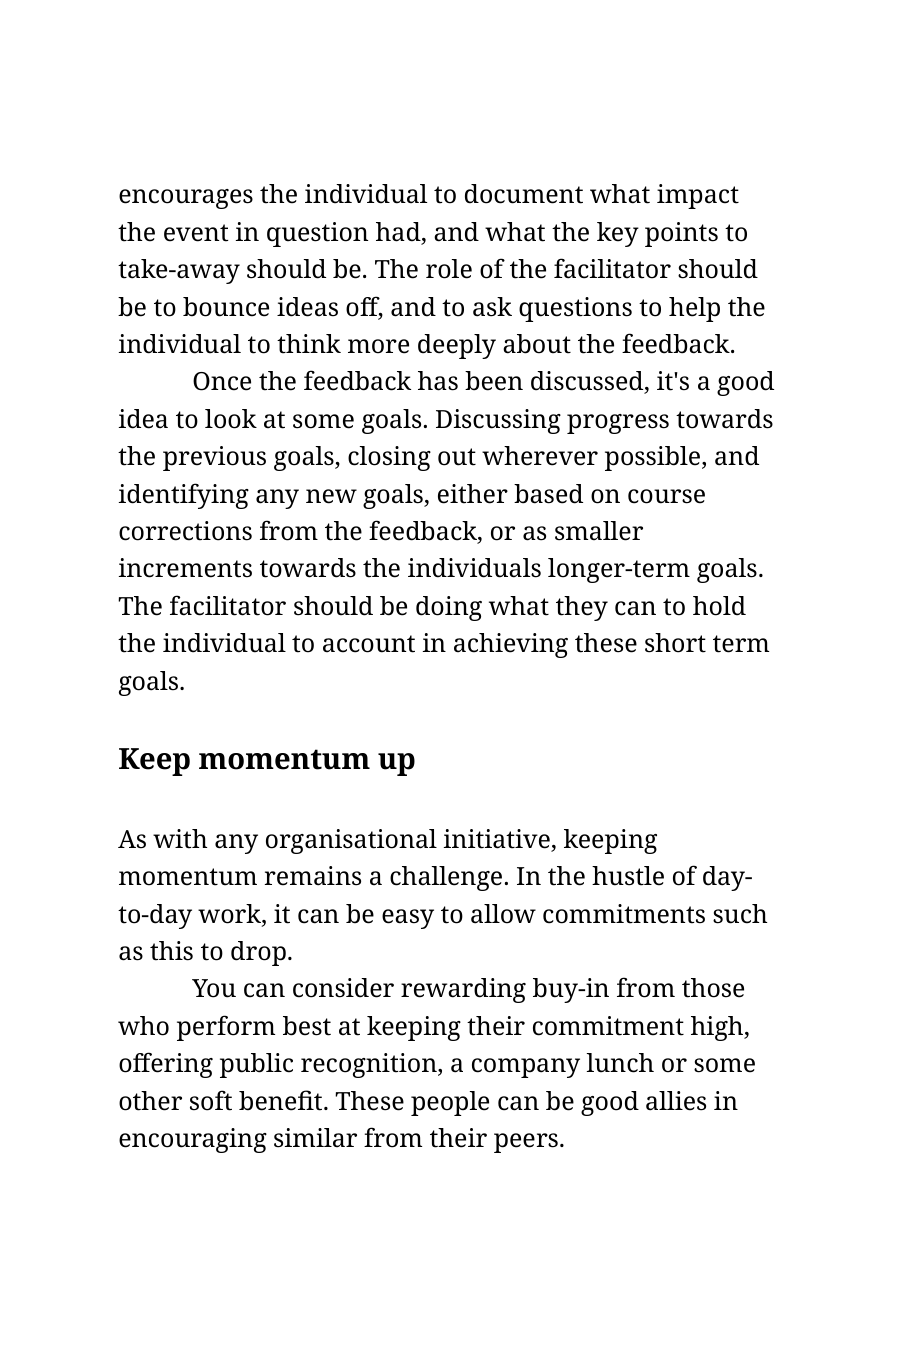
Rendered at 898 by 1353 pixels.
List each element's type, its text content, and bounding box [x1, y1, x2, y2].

text encourages the individual to document what impact the event in question had, and what the key points to take-away should be. The role of the facilitator should be to bounce ideas off, and to ask questions to help the individual to think more deeply about the feedback. [118, 177, 779, 361]
text Once the feedback has been discussed, it's a good idea to look at some goals. Discussing progress towards the previous goals, closing out wherever possible, and identifying any new goals, either based on course corrections from the feedback, or as smaller increments towards the individuals longer-term goals. The facilitator should be doing what they can to hold the individual to account in achieving these short term goals. [118, 364, 779, 697]
text As with any organisational initiative, keeping momentum remains a challenge. In the hustle of day-to-day work, it can be easy to allow commitments such as this to drop. [118, 821, 779, 968]
subtitle Keep momentum up [118, 738, 779, 778]
text You can consider rewarding buy-in from those who perform best at keeping their commitment high, offering public recognition, a company lunch or some other soft benefit. These people can be good allies in encouraging similar from their peers. [118, 971, 779, 1155]
